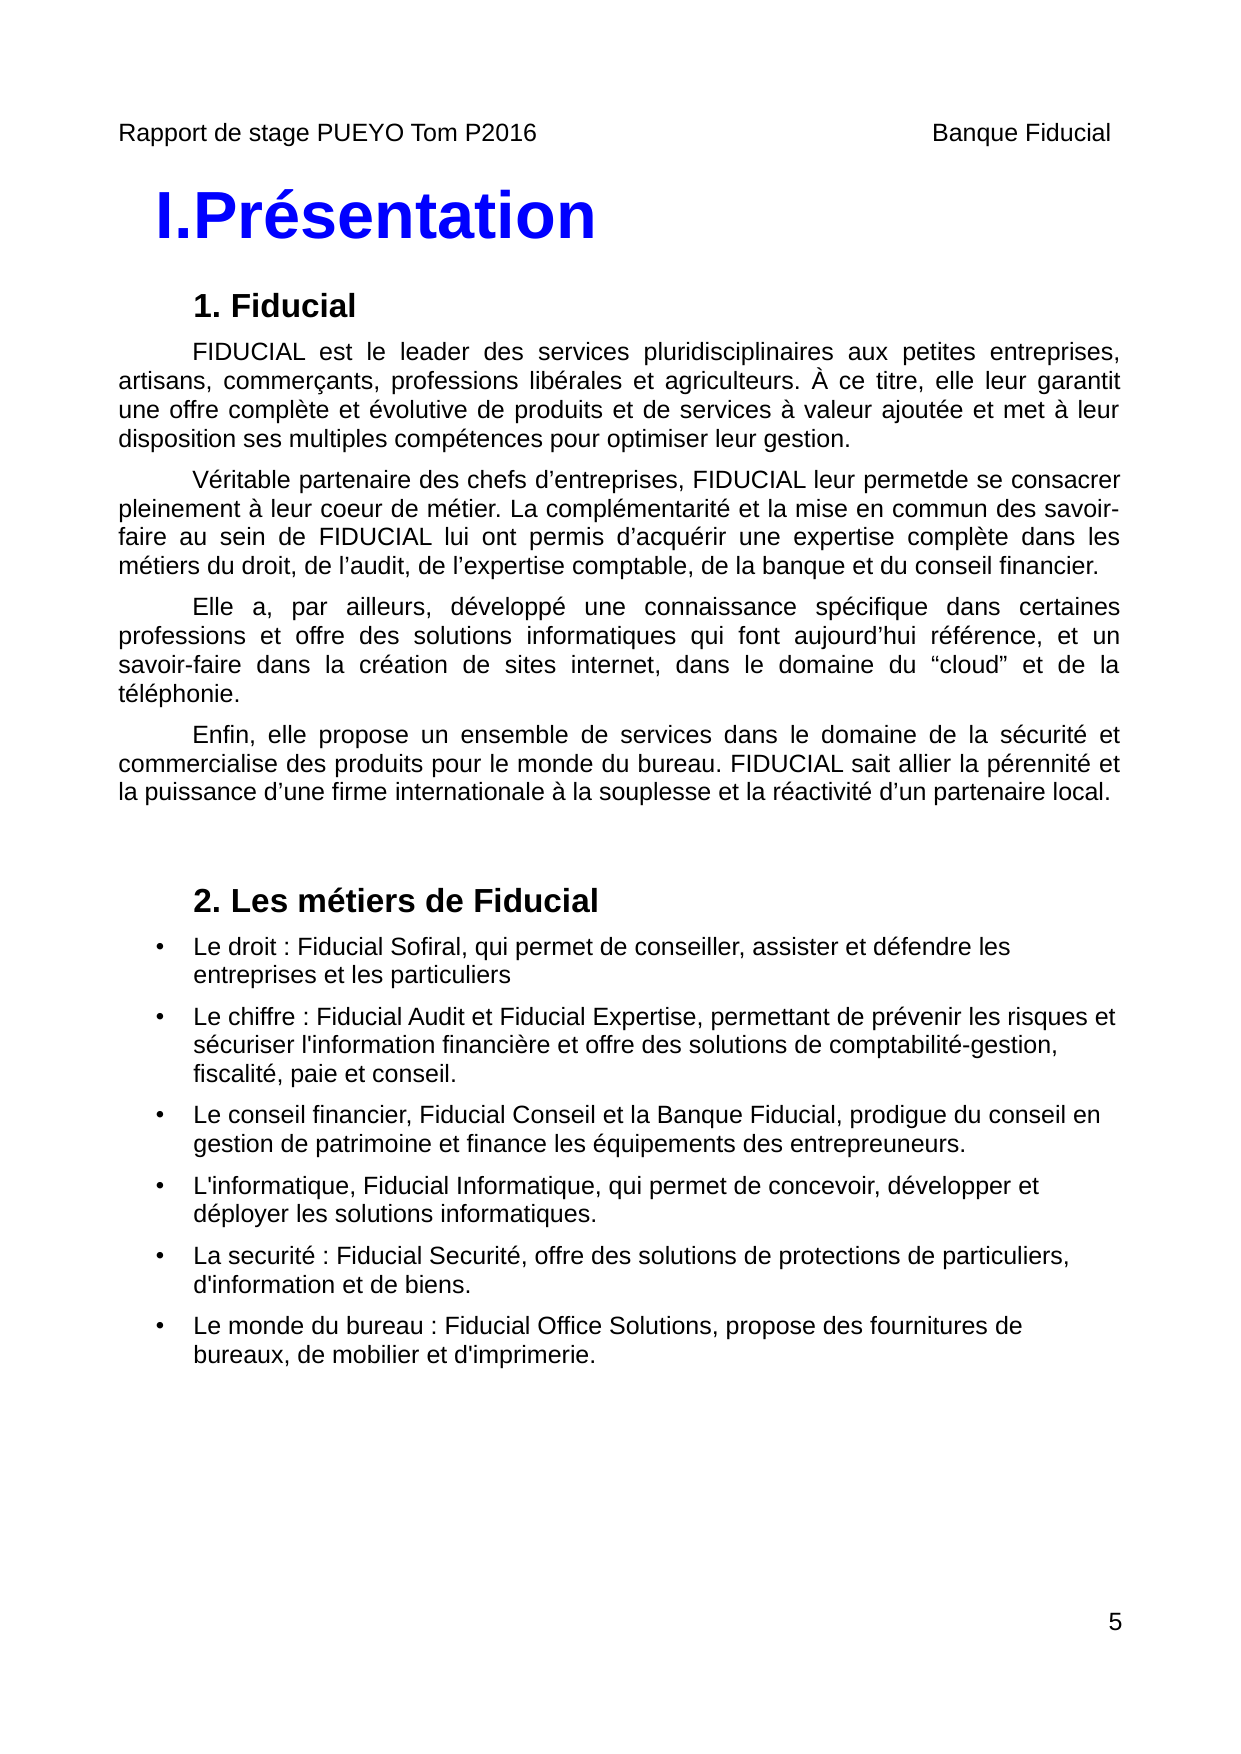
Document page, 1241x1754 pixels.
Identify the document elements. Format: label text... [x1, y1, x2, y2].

subtitle Fiducial [193, 286, 1122, 325]
text Elle a, par ailleurs, développé une connaissance spécifique dans certaines professions et offre des solutions informatiques qui font aujourd’hui référence, et un savoir-faire dans la création de sites internet, dans le domaine du “cloud” et de la téléphonie. [118, 592, 1122, 707]
list Le droit : Fiducial Sofiral, qui permet de conseiller, assister et défendre les entreprises et les particuliers [156, 932, 1122, 989]
subtitle Les métiers de Fiducial [193, 881, 1122, 919]
list Le chiffre : Fiducial Audit et Fiducial Expertise, permettant de prévenir les risques et sécuriser l'information financière et offre des solutions de comptabilité-gestion, fiscalité, paie et conseil. [156, 1002, 1122, 1088]
list L'informatique, Fiducial Informatique, qui permet de concevoir, développer et déployer les solutions informatiques. [156, 1171, 1122, 1228]
list Le conseil financier, Fiducial Conseil et la Banque Fiducial, prodigue du conseil en gestion de patrimoine et finance les équipements des entrepreuneurs. [156, 1101, 1122, 1158]
list Le monde du bureau : Fiducial Office Solutions, propose des fournitures de bureaux, de mobilier et d'imprimerie. [156, 1311, 1122, 1368]
text FIDUCIAL est le leader des services pluridisciplinaires aux petites entreprises, artisans, commerçants, professions libérales et agriculteurs. À ce titre, elle leur garantit une offre complète et évolutive de produits et de services à valeur ajoutée et met à leur disposition ses multiples compétences pour optimiser leur gestion. [118, 337, 1122, 452]
text Enfin, elle propose un ensemble de services dans le domaine de la sécurité et commercialise des produits pour le monde du bureau. FIDUCIAL sait allier la pérennité et la puissance d’une firme internationale à la souplesse et la réactivité d’un partenaire local. [118, 720, 1122, 806]
text Véritable partenaire des chefs d’entreprises, FIDUCIAL leur permetde se consacrer pleinement à leur coeur de métier. La complémentarité et la mise en commun des savoir-faire au sein de FIDUCIAL lui ont permis d’acquérir une expertise complète dans les métiers du droit, de l’audit, de l’expertise comptable, de la banque et du conseil financier. [118, 465, 1122, 580]
subtitle Présentation [156, 176, 1122, 253]
list La securité : Fiducial Securité, offre des solutions de protections de particuliers, d'information et de biens. [156, 1241, 1122, 1298]
